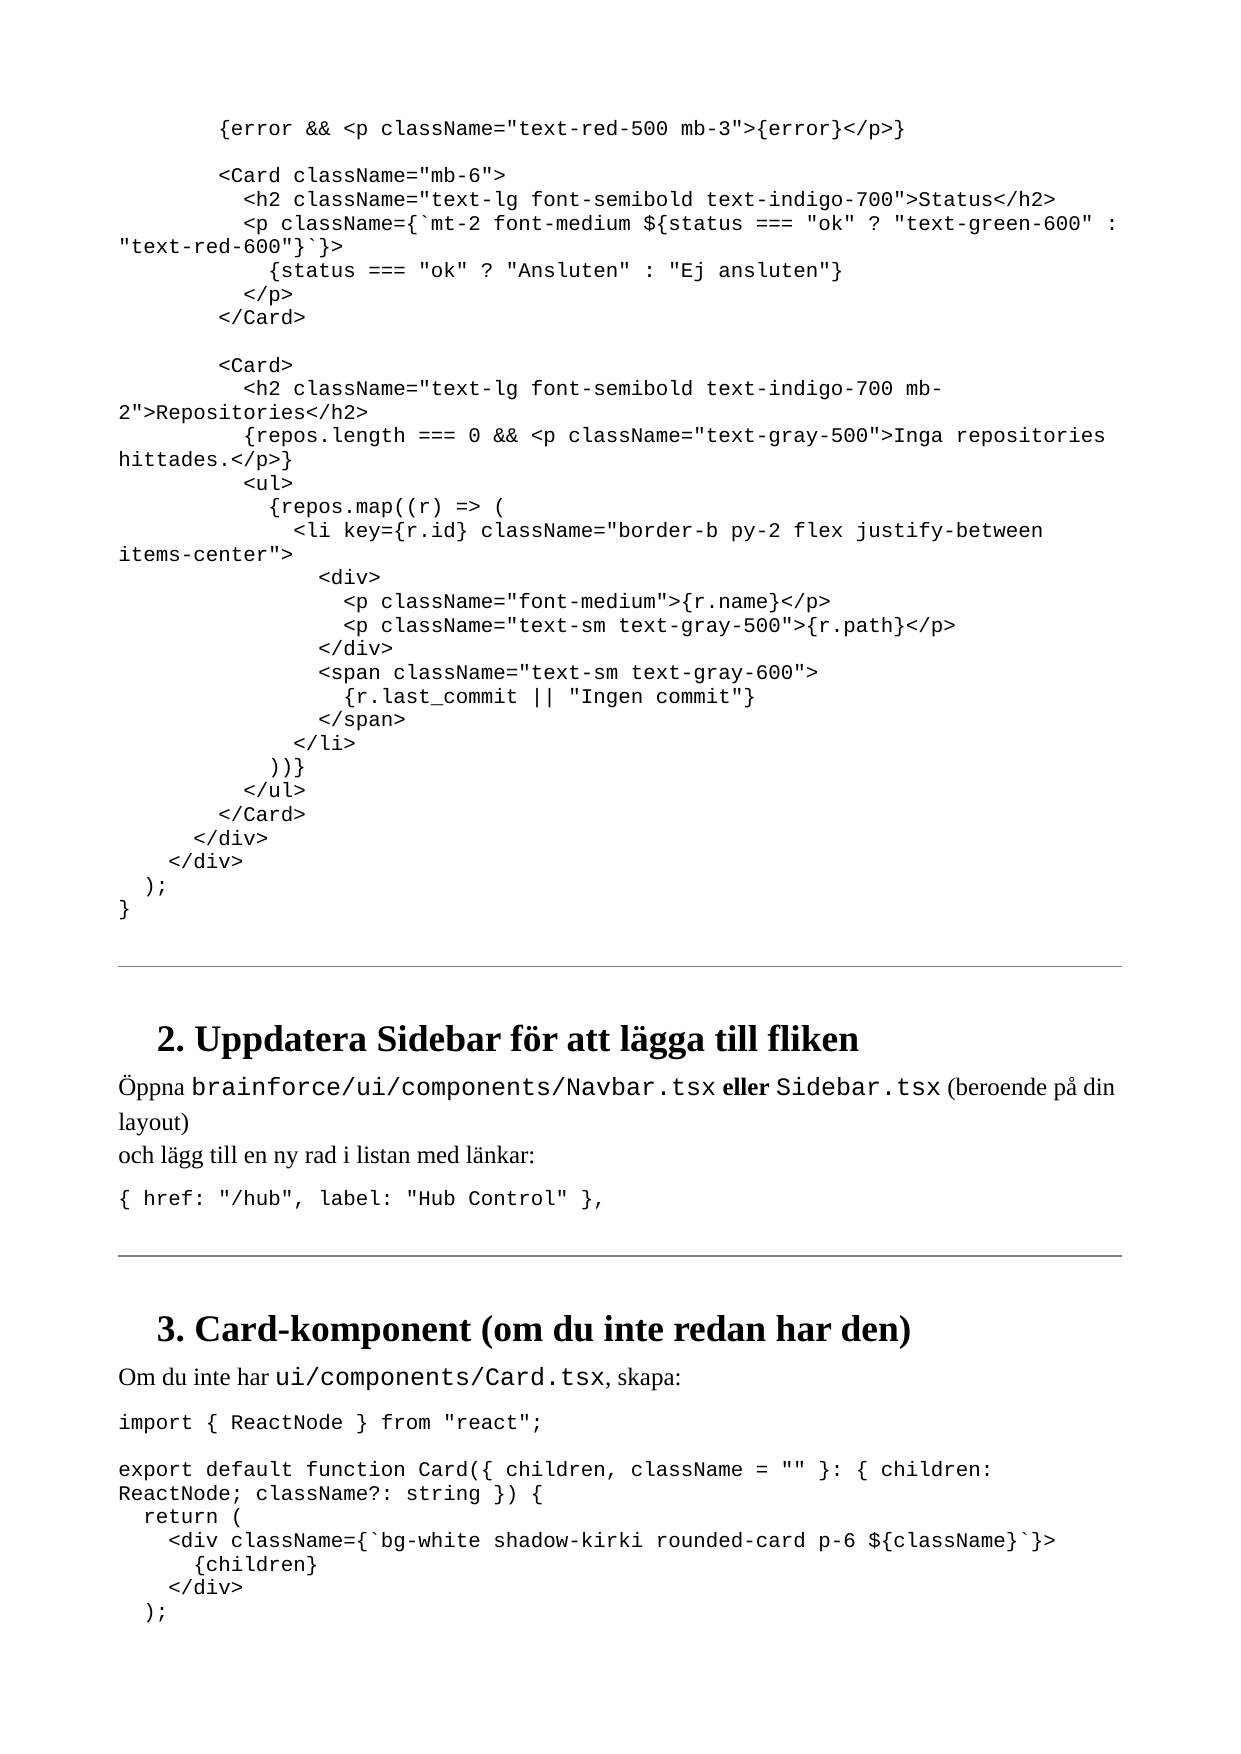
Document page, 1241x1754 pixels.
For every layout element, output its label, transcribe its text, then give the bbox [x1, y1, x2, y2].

text </div> [118, 638, 1122, 662]
text export default function Card({ children, className = "" }: { children: ReactNode; className?: string }) { [118, 1459, 1122, 1506]
text <Card> [118, 354, 1122, 378]
text ))} [118, 757, 1122, 780]
text {repos.length === 0 && <p className="text-gray-500">Inga repositories hittades.</p>} [118, 426, 1122, 473]
text Om du inte har ui/components/Card.tsx, skapa: [118, 1362, 1122, 1393]
text </div> [118, 851, 1122, 875]
text </p> [118, 284, 1122, 307]
text } [118, 898, 1122, 922]
text <p className="font-medium">{r.name}</p> [118, 591, 1122, 615]
text <span className="text-sm text-gray-600"> [118, 662, 1122, 686]
text <Card className="mb-6"> [118, 165, 1122, 189]
text <div className={`bg-white shadow-kirki rounded-card p-6 ${className}`}> [118, 1530, 1122, 1554]
text {status === "ok" ? "Ansluten" : "Ej ansluten"} [118, 260, 1122, 284]
text {error && <p className="text-red-500 mb-3">{error}</p>} [118, 118, 1122, 142]
text </Card> [118, 804, 1122, 827]
text </li> [118, 733, 1122, 757]
text </Card> [118, 307, 1122, 331]
text ); [118, 875, 1122, 898]
text ); [118, 1601, 1122, 1625]
text {r.last_commit || "Ingen commit"} [118, 686, 1122, 709]
text <p className={`mt-2 font-medium ${status === "ok" ? "text-green-600" : "text-red-600"}`}> [118, 213, 1122, 260]
text {children} [118, 1554, 1122, 1577]
text </ul> [118, 780, 1122, 804]
text Öppna brainforce/ui/components/Navbar.tsx eller Sidebar.tsx (beroende på din layout) och lägg till en ny rad i listan med länkar: [118, 1072, 1122, 1169]
text </span> [118, 709, 1122, 733]
text <div> [118, 567, 1122, 591]
text </div> [118, 1577, 1122, 1601]
text <ul> [118, 473, 1122, 496]
text {repos.map((r) => ( [118, 496, 1122, 520]
text <li key={r.id} className="border-b py-2 flex justify-between items-center"> [118, 520, 1122, 567]
text { href: "/hub", label: "Hub Control" }, [118, 1188, 1122, 1212]
subtitle 🧩 2. Uppdatera Sidebar för att lägga till fliken [118, 1017, 1122, 1060]
text import { ReactNode } from "react"; [118, 1412, 1122, 1436]
text <p className="text-sm text-gray-500">{r.path}</p> [118, 615, 1122, 638]
text <h2 className="text-lg font-semibold text-indigo-700">Status</h2> [118, 189, 1122, 213]
text </div> [118, 827, 1122, 851]
subtitle 🎨 3. Card-komponent (om du inte redan har den) [118, 1306, 1122, 1349]
text return ( [118, 1506, 1122, 1530]
text <h2 className="text-lg font-semibold text-indigo-700 mb-2">Repositories</h2> [118, 378, 1122, 426]
